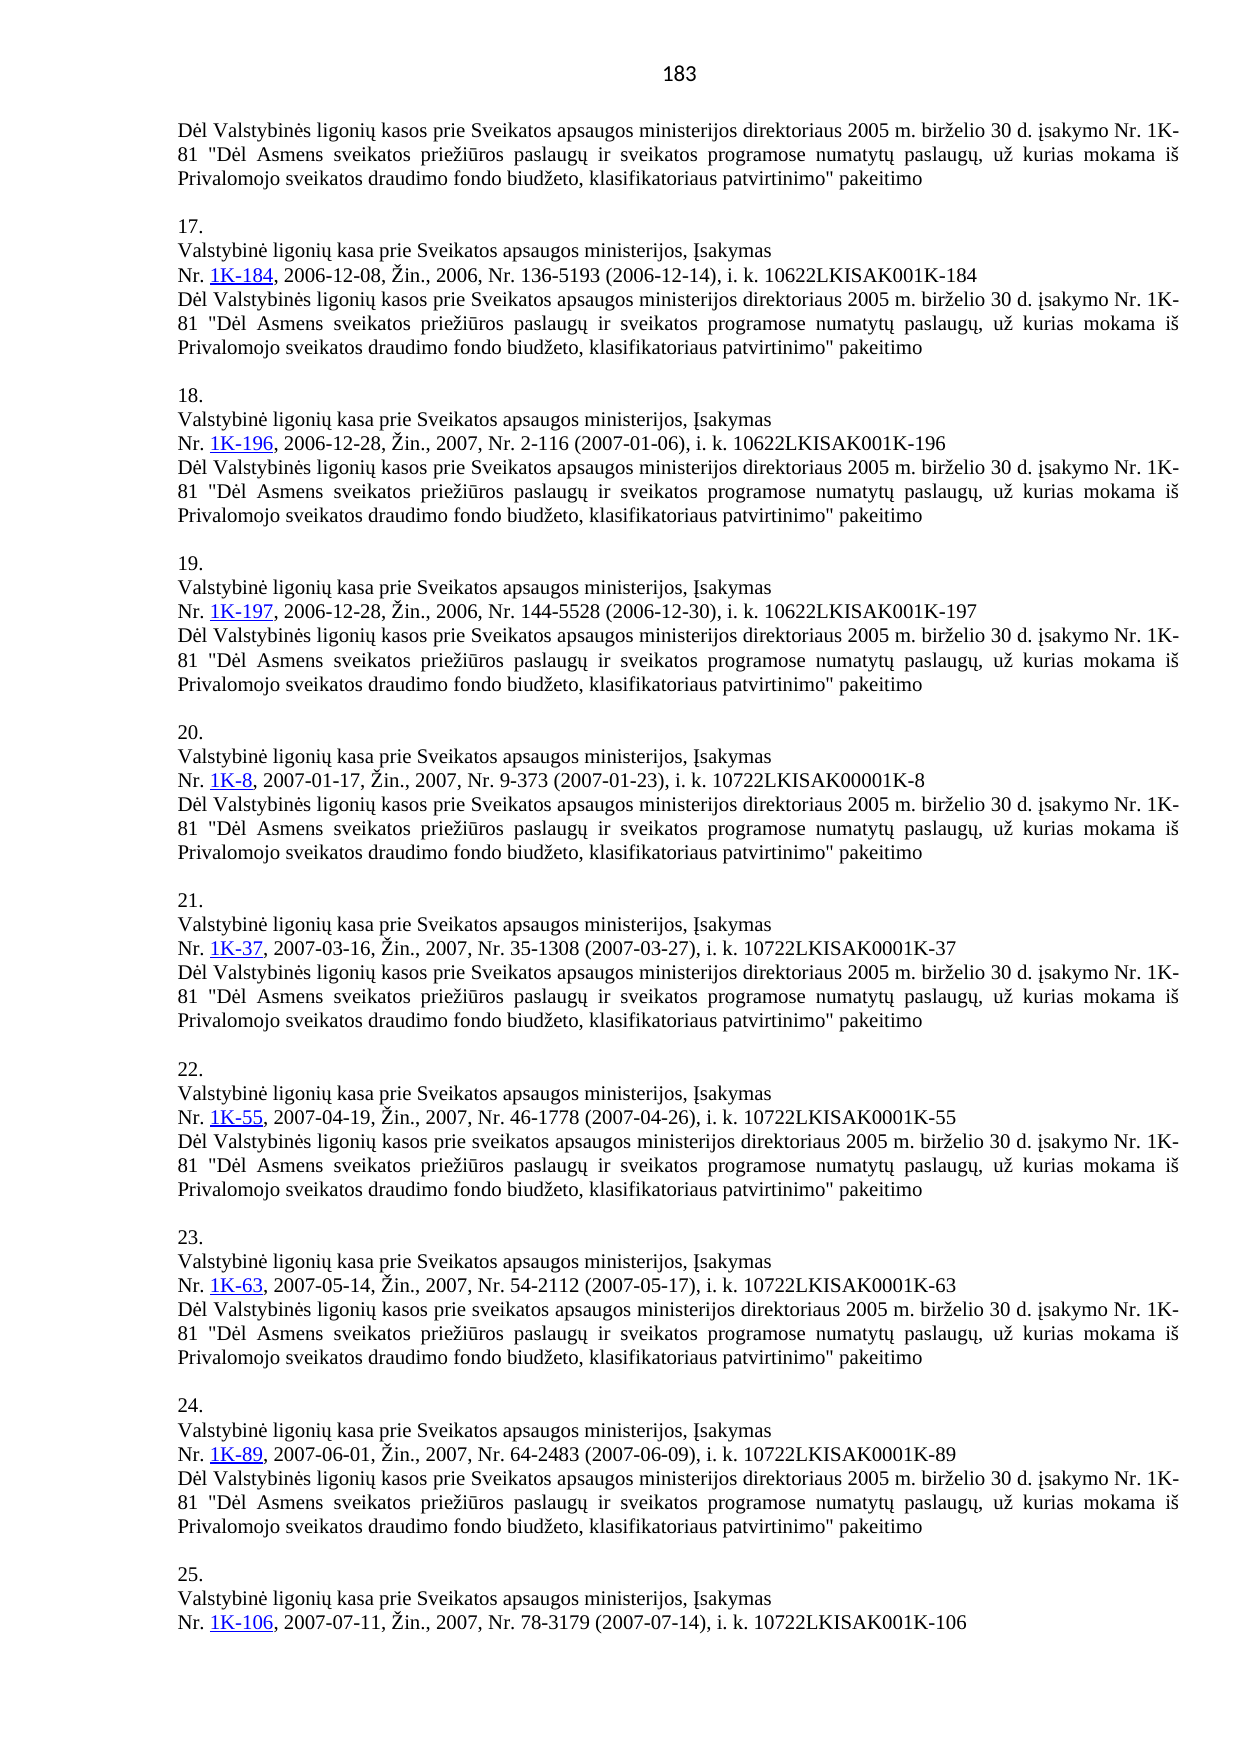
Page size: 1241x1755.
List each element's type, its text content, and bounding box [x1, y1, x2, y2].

text Dėl Valstybinės ligonių kasos prie sveikatos apsaugos ministerijos direktoriaus 2005 m. birželio 30 d. įsakymo Nr. 1K-81 "Dėl Asmens sveikatos priežiūros paslaugų ir sveikatos programose numatytų paslaugų, už kurias mokama iš Privalomojo sveikatos draudimo fondo biudžeto, klasifikatoriaus patvirtinimo" pakeitimo [177, 1297, 1181, 1369]
text 24. [177, 1393, 1181, 1417]
text Valstybinė ligonių kasa prie Sveikatos apsaugos ministerijos, Įsakymas [177, 912, 1181, 936]
text Nr. 1K-37, 2007-03-16, Žin., 2007, Nr. 35-1308 (2007-03-27), i. k. 10722LKISAK0001K-37 [177, 936, 1181, 960]
text 20. [177, 720, 1181, 744]
text Nr. 1K-55, 2007-04-19, Žin., 2007, Nr. 46-1778 (2007-04-26), i. k. 10722LKISAK0001K-55 [177, 1105, 1181, 1129]
text 25. [177, 1562, 1181, 1586]
text 18. [177, 383, 1181, 407]
text Dėl Valstybinės ligonių kasos prie Sveikatos apsaugos ministerijos direktoriaus 2005 m. birželio 30 d. įsakymo Nr. 1K-81 "Dėl Asmens sveikatos priežiūros paslaugų ir sveikatos programose numatytų paslaugų, už kurias mokama iš Privalomojo sveikatos draudimo fondo biudžeto, klasifikatoriaus patvirtinimo" pakeitimo [177, 960, 1181, 1032]
text Nr. 1K-197, 2006-12-28, Žin., 2006, Nr. 144-5528 (2006-12-30), i. k. 10622LKISAK001K-197 [177, 599, 1181, 623]
text Valstybinė ligonių kasa prie Sveikatos apsaugos ministerijos, Įsakymas [177, 238, 1181, 262]
text Nr. 1K-63, 2007-05-14, Žin., 2007, Nr. 54-2112 (2007-05-17), i. k. 10722LKISAK0001K-63 [177, 1273, 1181, 1297]
text Nr. 1K-8, 2007-01-17, Žin., 2007, Nr. 9-373 (2007-01-23), i. k. 10722LKISAK00001K-8 [177, 768, 1181, 792]
text Valstybinė ligonių kasa prie Sveikatos apsaugos ministerijos, Įsakymas [177, 1081, 1181, 1105]
text Dėl Valstybinės ligonių kasos prie Sveikatos apsaugos ministerijos direktoriaus 2005 m. birželio 30 d. įsakymo Nr. 1K-81 "Dėl Asmens sveikatos priežiūros paslaugų ir sveikatos programose numatytų paslaugų, už kurias mokama iš Privalomojo sveikatos draudimo fondo biudžeto, klasifikatoriaus patvirtinimo" pakeitimo [177, 287, 1181, 359]
text 21. [177, 888, 1181, 912]
text Valstybinė ligonių kasa prie Sveikatos apsaugos ministerijos, Įsakymas [177, 575, 1181, 599]
text Dėl Valstybinės ligonių kasos prie Sveikatos apsaugos ministerijos direktoriaus 2005 m. birželio 30 d. įsakymo Nr. 1K-81 "Dėl Asmens sveikatos priežiūros paslaugų ir sveikatos programose numatytų paslaugų, už kurias mokama iš Privalomojo sveikatos draudimo fondo biudžeto, klasifikatoriaus patvirtinimo" pakeitimo [177, 792, 1181, 864]
text Dėl Valstybinės ligonių kasos prie sveikatos apsaugos ministerijos direktoriaus 2005 m. birželio 30 d. įsakymo Nr. 1K-81 "Dėl Asmens sveikatos priežiūros paslaugų ir sveikatos programose numatytų paslaugų, už kurias mokama iš Privalomojo sveikatos draudimo fondo biudžeto, klasifikatoriaus patvirtinimo" pakeitimo [177, 1129, 1181, 1201]
text Nr. 1K-184, 2006-12-08, Žin., 2006, Nr. 136-5193 (2006-12-14), i. k. 10622LKISAK001K-184 [177, 262, 1181, 287]
text Dėl Valstybinės ligonių kasos prie Sveikatos apsaugos ministerijos direktoriaus 2005 m. birželio 30 d. įsakymo Nr. 1K-81 "Dėl Asmens sveikatos priežiūros paslaugų ir sveikatos programose numatytų paslaugų, už kurias mokama iš Privalomojo sveikatos draudimo fondo biudžeto, klasifikatoriaus patvirtinimo" pakeitimo [177, 118, 1181, 190]
text 23. [177, 1225, 1181, 1249]
text Nr. 1K-89, 2007-06-01, Žin., 2007, Nr. 64-2483 (2007-06-09), i. k. 10722LKISAK0001K-89 [177, 1442, 1181, 1466]
text Valstybinė ligonių kasa prie Sveikatos apsaugos ministerijos, Įsakymas [177, 407, 1181, 431]
text Nr. 1K-196, 2006-12-28, Žin., 2007, Nr. 2-116 (2007-01-06), i. k. 10622LKISAK001K-196 [177, 431, 1181, 455]
text 22. [177, 1057, 1181, 1081]
text Valstybinė ligonių kasa prie Sveikatos apsaugos ministerijos, Įsakymas [177, 1417, 1181, 1442]
text Valstybinė ligonių kasa prie Sveikatos apsaugos ministerijos, Įsakymas [177, 744, 1181, 768]
text 17. [177, 214, 1181, 238]
text Valstybinė ligonių kasa prie Sveikatos apsaugos ministerijos, Įsakymas [177, 1249, 1181, 1273]
text 19. [177, 551, 1181, 575]
text Dėl Valstybinės ligonių kasos prie Sveikatos apsaugos ministerijos direktoriaus 2005 m. birželio 30 d. įsakymo Nr. 1K-81 "Dėl Asmens sveikatos priežiūros paslaugų ir sveikatos programose numatytų paslaugų, už kurias mokama iš Privalomojo sveikatos draudimo fondo biudžeto, klasifikatoriaus patvirtinimo" pakeitimo [177, 455, 1181, 527]
text Dėl Valstybinės ligonių kasos prie Sveikatos apsaugos ministerijos direktoriaus 2005 m. birželio 30 d. įsakymo Nr. 1K-81 "Dėl Asmens sveikatos priežiūros paslaugų ir sveikatos programose numatytų paslaugų, už kurias mokama iš Privalomojo sveikatos draudimo fondo biudžeto, klasifikatoriaus patvirtinimo" pakeitimo [177, 1466, 1181, 1538]
text Dėl Valstybinės ligonių kasos prie Sveikatos apsaugos ministerijos direktoriaus 2005 m. birželio 30 d. įsakymo Nr. 1K-81 "Dėl Asmens sveikatos priežiūros paslaugų ir sveikatos programose numatytų paslaugų, už kurias mokama iš Privalomojo sveikatos draudimo fondo biudžeto, klasifikatoriaus patvirtinimo" pakeitimo [177, 623, 1181, 696]
text Nr. 1K-106, 2007-07-11, Žin., 2007, Nr. 78-3179 (2007-07-14), i. k. 10722LKISAK001K-106 [177, 1610, 1181, 1634]
text Valstybinė ligonių kasa prie Sveikatos apsaugos ministerijos, Įsakymas [177, 1586, 1181, 1610]
